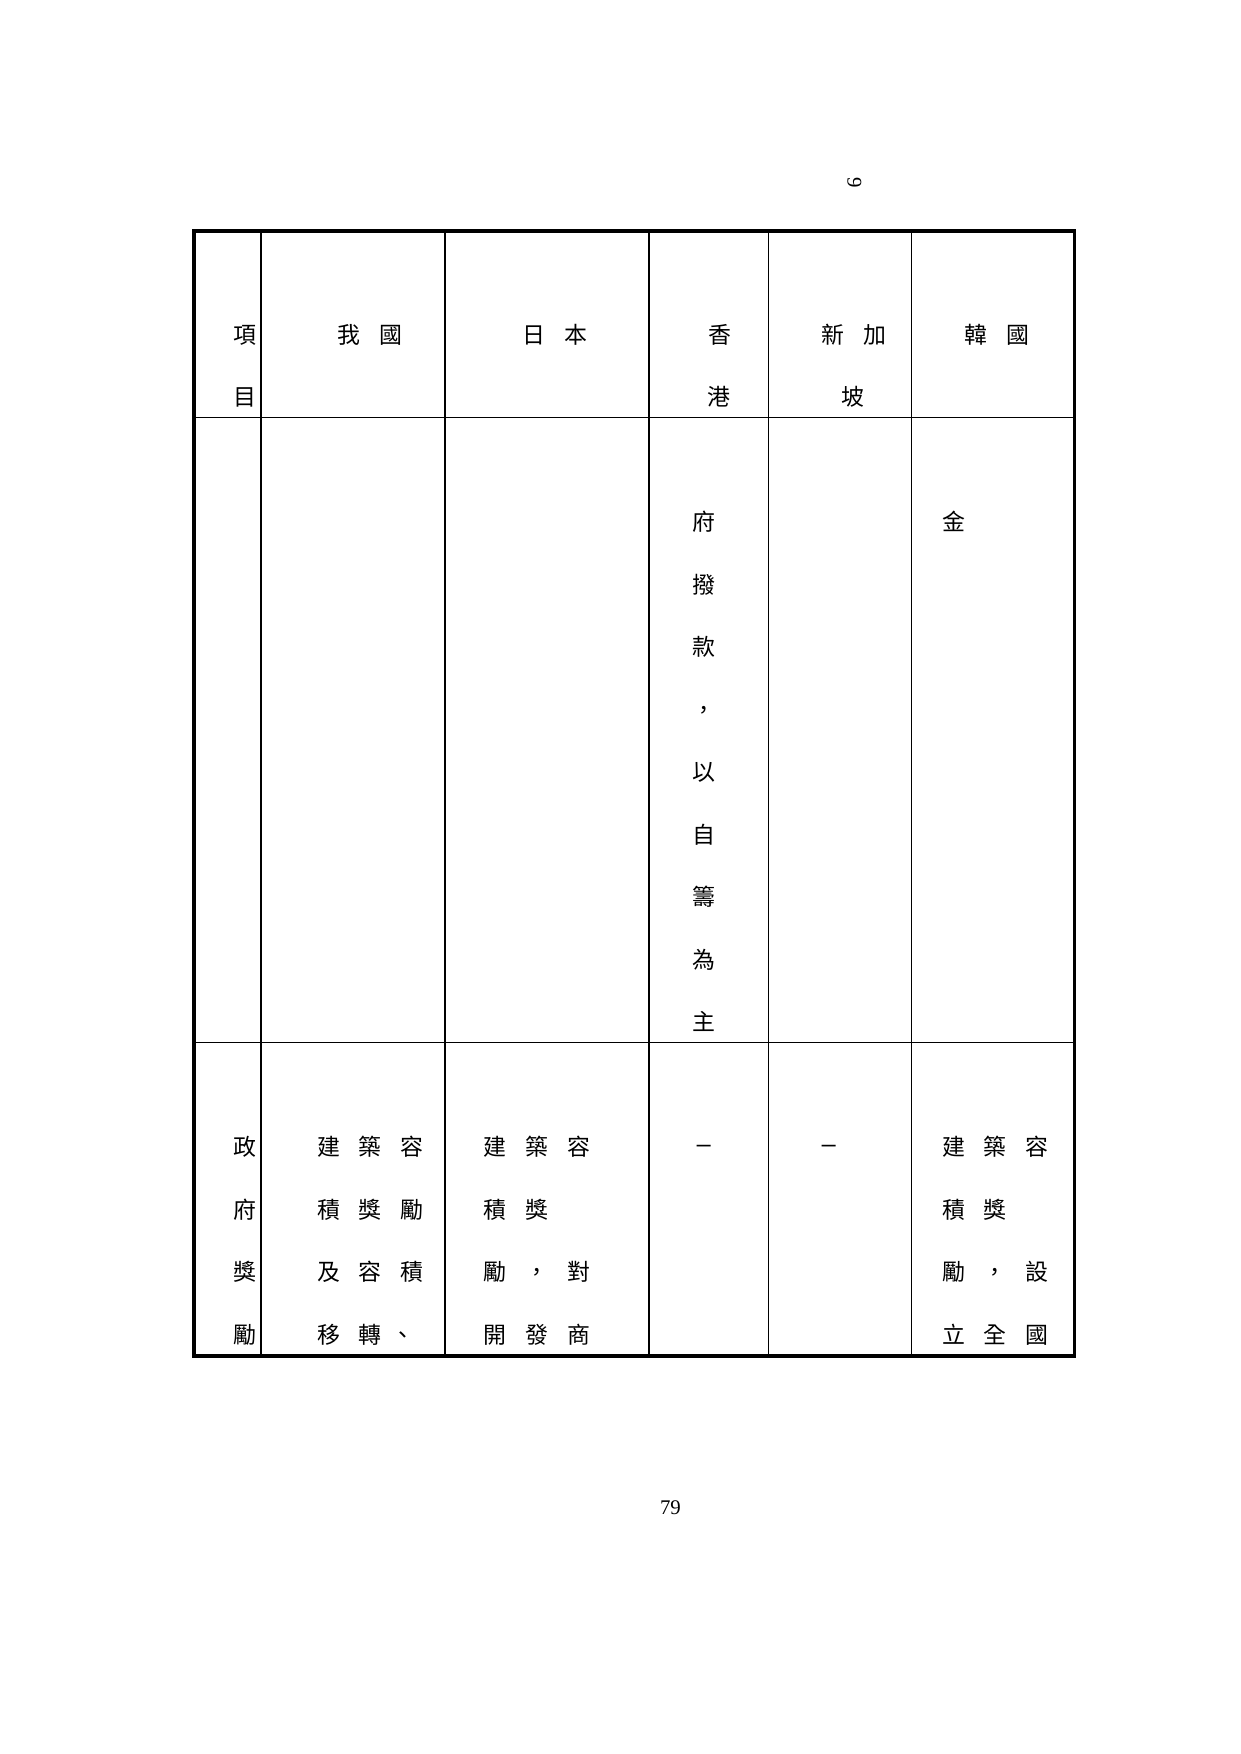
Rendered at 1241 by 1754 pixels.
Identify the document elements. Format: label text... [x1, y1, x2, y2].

table_header 項目 [196, 233, 260, 417]
table_cell ─ [769, 1043, 911, 1354]
table_header 香港 [650, 233, 768, 417]
table_header 我國 [262, 233, 444, 417]
table_cell 府撥款，以自籌為主 [650, 418, 768, 1042]
table_cell ─ [650, 1043, 768, 1354]
table_header 日本 [446, 233, 648, 417]
table_cell 金 [912, 418, 1073, 1042]
table_header 韓國 [912, 233, 1073, 417]
table_cell [262, 418, 444, 1042]
table_cell [196, 418, 260, 1042]
table_cell 政府獎勵 [196, 1043, 260, 1354]
table_header 新加坡 [769, 233, 911, 417]
table_cell 建築容積獎勵，對開發商 [446, 1043, 648, 1354]
table_cell [769, 418, 911, 1042]
table_cell [446, 418, 648, 1042]
table_cell 建築容積獎勵，設立全國 [912, 1043, 1073, 1354]
table_cell 建築容積獎勵及容積移轉、 [262, 1043, 444, 1354]
